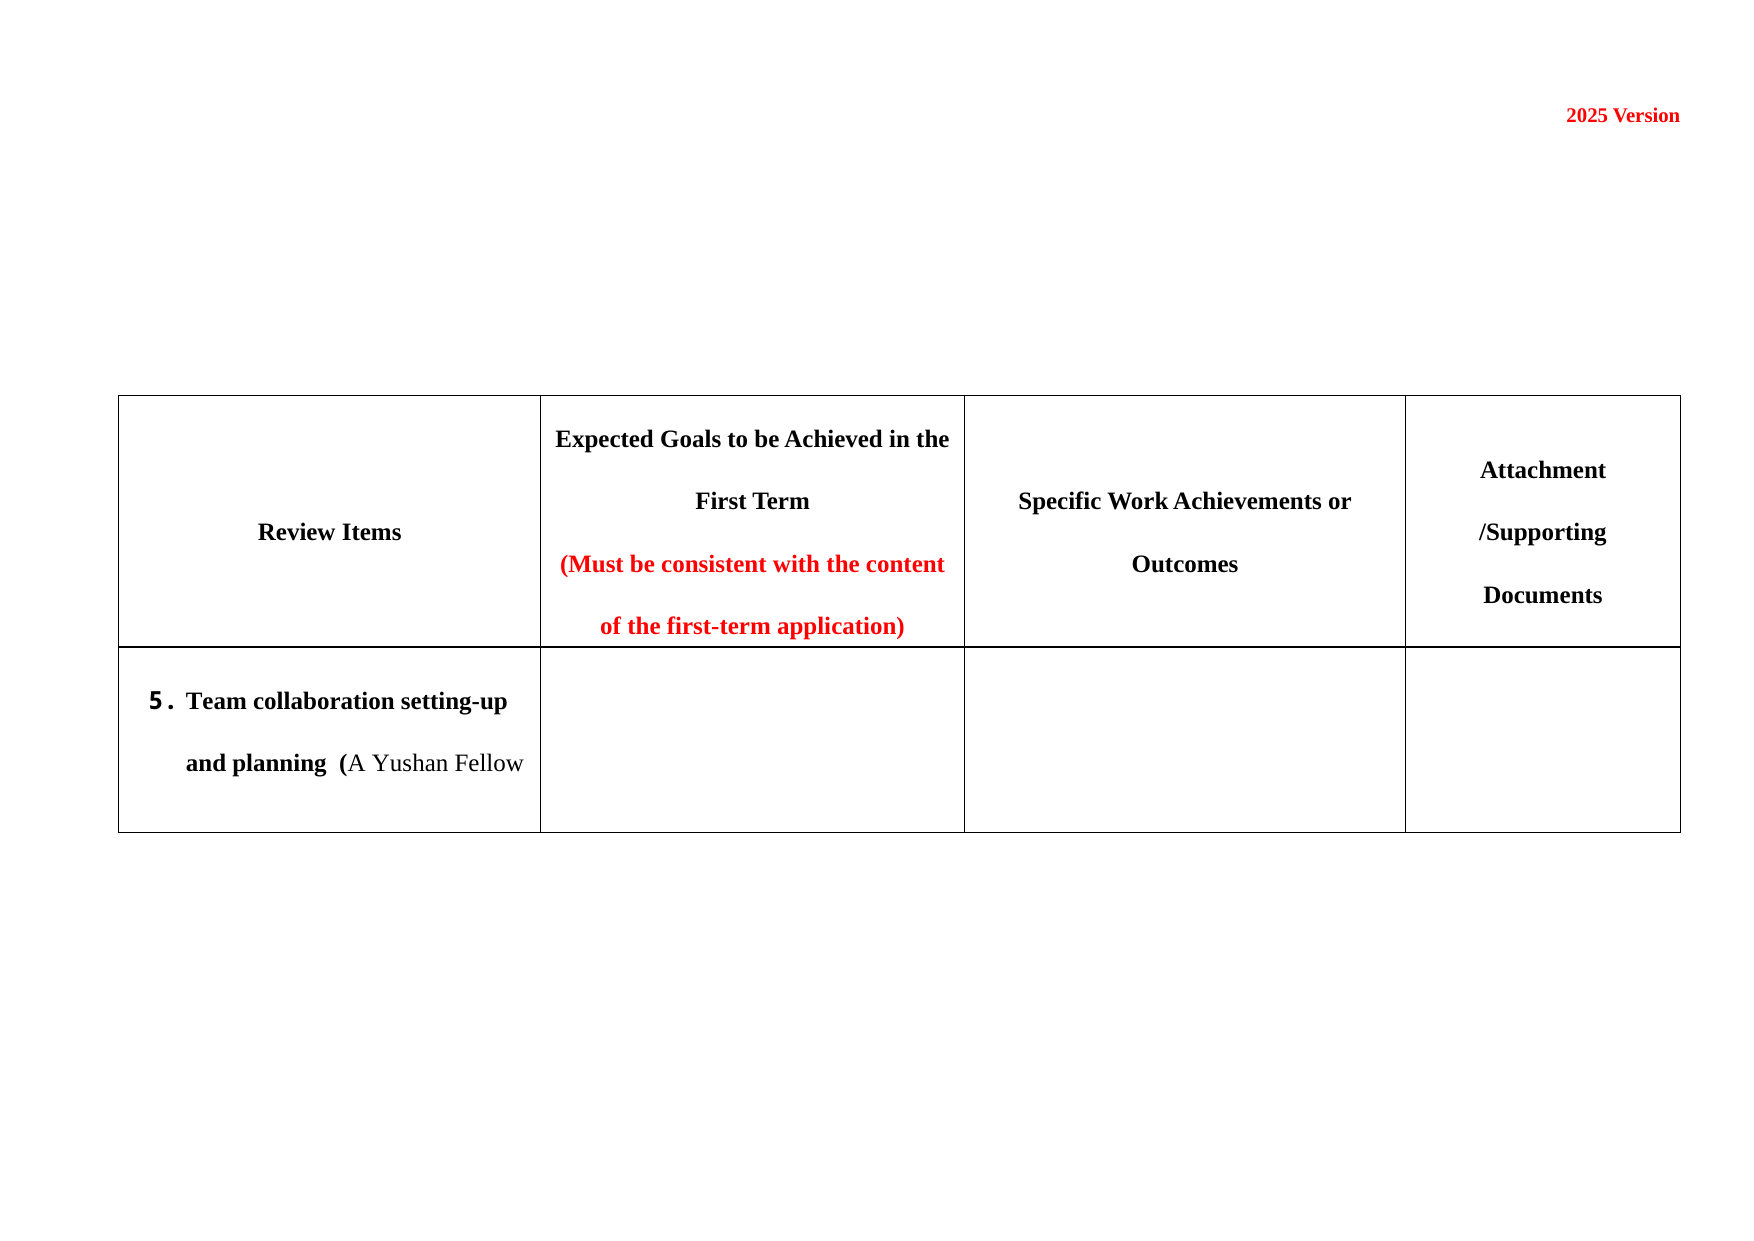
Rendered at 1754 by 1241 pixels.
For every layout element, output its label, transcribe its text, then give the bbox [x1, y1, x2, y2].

table_header Specific Work Achievements or Outcomes [965, 396, 1405, 646]
table_cell Team collaboration setting-up and planning (A Yushan Fellow [119, 648, 540, 832]
table_cell [1406, 648, 1680, 832]
table_header Attachment /Supporting Documents [1406, 396, 1680, 646]
table_cell [965, 648, 1405, 832]
table_header Expected Goals to be Achieved in the First Term (Must be consistent with the content of the first-term application) [541, 396, 964, 646]
table_cell [541, 648, 964, 832]
table_header Review Items [119, 396, 540, 646]
